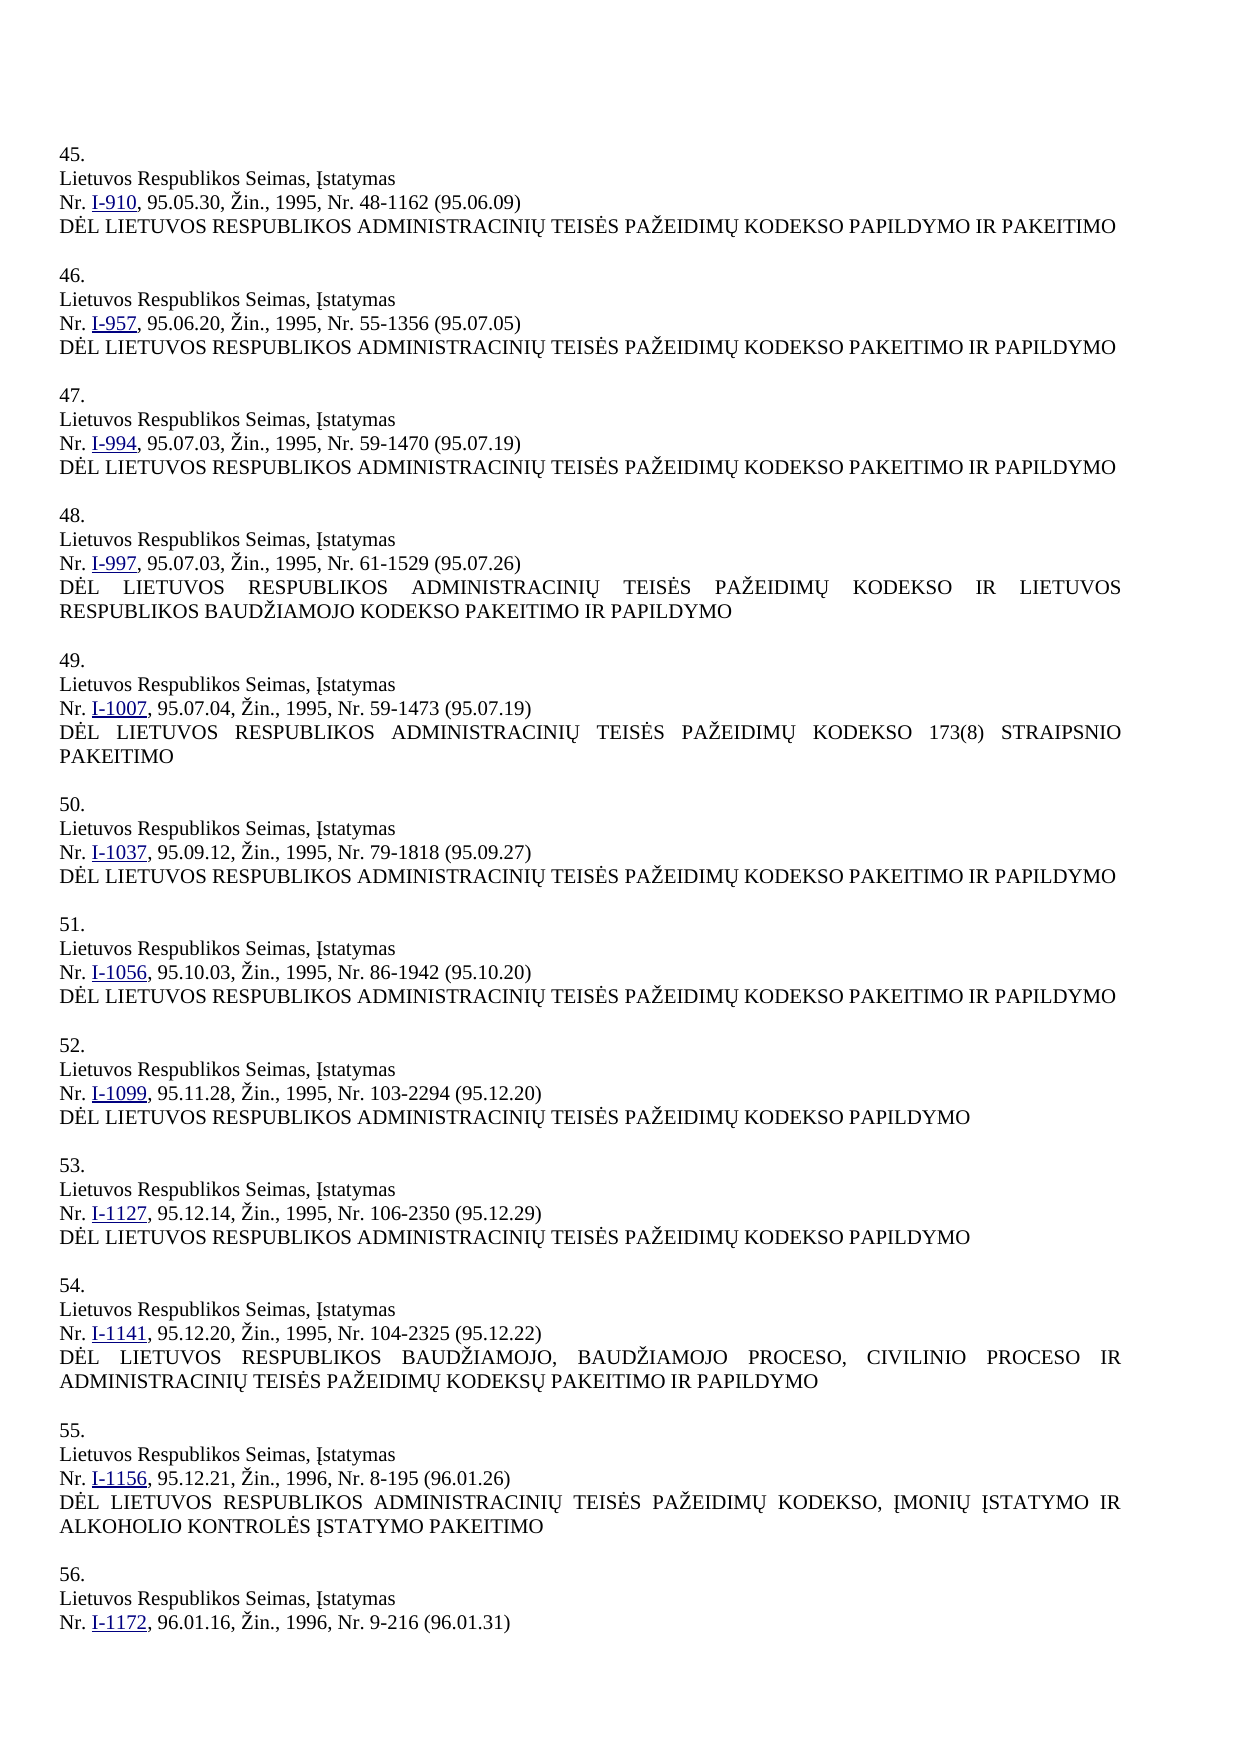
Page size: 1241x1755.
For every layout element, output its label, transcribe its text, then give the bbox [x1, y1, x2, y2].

text Lietuvos Respublikos Seimas, Įstatymas [59, 287, 1122, 311]
text Nr. I-1127, 95.12.14, Žin., 1995, Nr. 106-2350 (95.12.29) [59, 1201, 1122, 1225]
text 48. [59, 503, 1122, 527]
text 51. [59, 912, 1122, 936]
text 47. [59, 383, 1122, 407]
text Lietuvos Respublikos Seimas, Įstatymas [59, 407, 1122, 431]
text Lietuvos Respublikos Seimas, Įstatymas [59, 1442, 1122, 1466]
text 56. [59, 1562, 1122, 1586]
text Nr. I-1037, 95.09.12, Žin., 1995, Nr. 79-1818 (95.09.27) [59, 840, 1122, 864]
text 46. [59, 262, 1122, 287]
text DĖL LIETUVOS RESPUBLIKOS ADMINISTRACINIŲ TEISĖS PAŽEIDIMŲ KODEKSO, ĮMONIŲ ĮSTATYMO IR ALKOHOLIO KONTROLĖS ĮSTATYMO PAKEITIMO [59, 1490, 1122, 1538]
text Lietuvos Respublikos Seimas, Įstatymas [59, 527, 1122, 551]
text Nr. I-1056, 95.10.03, Žin., 1995, Nr. 86-1942 (95.10.20) [59, 960, 1122, 984]
text 52. [59, 1032, 1122, 1057]
text Lietuvos Respublikos Seimas, Įstatymas [59, 1177, 1122, 1201]
text Nr. I-1099, 95.11.28, Žin., 1995, Nr. 103-2294 (95.12.20) [59, 1081, 1122, 1105]
text 49. [59, 647, 1122, 672]
text DĖL LIETUVOS RESPUBLIKOS ADMINISTRACINIŲ TEISĖS PAŽEIDIMŲ KODEKSO PAPILDYMO [59, 1105, 1122, 1129]
text Lietuvos Respublikos Seimas, Įstatymas [59, 1297, 1122, 1321]
text Lietuvos Respublikos Seimas, Įstatymas [59, 936, 1122, 960]
text Nr. I-1172, 96.01.16, Žin., 1996, Nr. 9-216 (96.01.31) [59, 1610, 1122, 1634]
text Nr. I-997, 95.07.03, Žin., 1995, Nr. 61-1529 (95.07.26) [59, 551, 1122, 575]
text Lietuvos Respublikos Seimas, Įstatymas [59, 816, 1122, 840]
text Lietuvos Respublikos Seimas, Įstatymas [59, 166, 1122, 190]
text Nr. I-994, 95.07.03, Žin., 1995, Nr. 59-1470 (95.07.19) [59, 431, 1122, 455]
text DĖL LIETUVOS RESPUBLIKOS ADMINISTRACINIŲ TEISĖS PAŽEIDIMŲ KODEKSO PAKEITIMO IR PAPILDYMO [59, 335, 1122, 359]
text 50. [59, 792, 1122, 816]
text DĖL LIETUVOS RESPUBLIKOS ADMINISTRACINIŲ TEISĖS PAŽEIDIMŲ KODEKSO PAKEITIMO IR PAPILDYMO [59, 864, 1122, 888]
text DĖL LIETUVOS RESPUBLIKOS ADMINISTRACINIŲ TEISĖS PAŽEIDIMŲ KODEKSO IR LIETUVOS RESPUBLIKOS BAUDŽIAMOJO KODEKSO PAKEITIMO IR PAPILDYMO [59, 575, 1122, 623]
text 53. [59, 1153, 1122, 1177]
text Nr. I-1007, 95.07.04, Žin., 1995, Nr. 59-1473 (95.07.19) [59, 696, 1122, 720]
text Nr. I-957, 95.06.20, Žin., 1995, Nr. 55-1356 (95.07.05) [59, 311, 1122, 335]
text 54. [59, 1273, 1122, 1297]
text Nr. I-1156, 95.12.21, Žin., 1996, Nr. 8-195 (96.01.26) [59, 1466, 1122, 1490]
text Lietuvos Respublikos Seimas, Įstatymas [59, 672, 1122, 696]
text 45. [59, 142, 1122, 166]
text DĖL LIETUVOS RESPUBLIKOS ADMINISTRACINIŲ TEISĖS PAŽEIDIMŲ KODEKSO PAPILDYMO IR PAKEITIMO [59, 214, 1122, 238]
text DĖL LIETUVOS RESPUBLIKOS ADMINISTRACINIŲ TEISĖS PAŽEIDIMŲ KODEKSO PAKEITIMO IR PAPILDYMO [59, 984, 1122, 1008]
text Nr. I-1141, 95.12.20, Žin., 1995, Nr. 104-2325 (95.12.22) [59, 1321, 1122, 1345]
text DĖL LIETUVOS RESPUBLIKOS BAUDŽIAMOJO, BAUDŽIAMOJO PROCESO, CIVILINIO PROCESO IR ADMINISTRACINIŲ TEISĖS PAŽEIDIMŲ KODEKSŲ PAKEITIMO IR PAPILDYMO [59, 1345, 1122, 1393]
text Lietuvos Respublikos Seimas, Įstatymas [59, 1586, 1122, 1610]
text Nr. I-910, 95.05.30, Žin., 1995, Nr. 48-1162 (95.06.09) [59, 190, 1122, 214]
text DĖL LIETUVOS RESPUBLIKOS ADMINISTRACINIŲ TEISĖS PAŽEIDIMŲ KODEKSO 173(8) STRAIPSNIO PAKEITIMO [59, 720, 1122, 768]
text Lietuvos Respublikos Seimas, Įstatymas [59, 1057, 1122, 1081]
text DĖL LIETUVOS RESPUBLIKOS ADMINISTRACINIŲ TEISĖS PAŽEIDIMŲ KODEKSO PAKEITIMO IR PAPILDYMO [59, 455, 1122, 479]
text DĖL LIETUVOS RESPUBLIKOS ADMINISTRACINIŲ TEISĖS PAŽEIDIMŲ KODEKSO PAPILDYMO [59, 1225, 1122, 1249]
text 55. [59, 1417, 1122, 1442]
